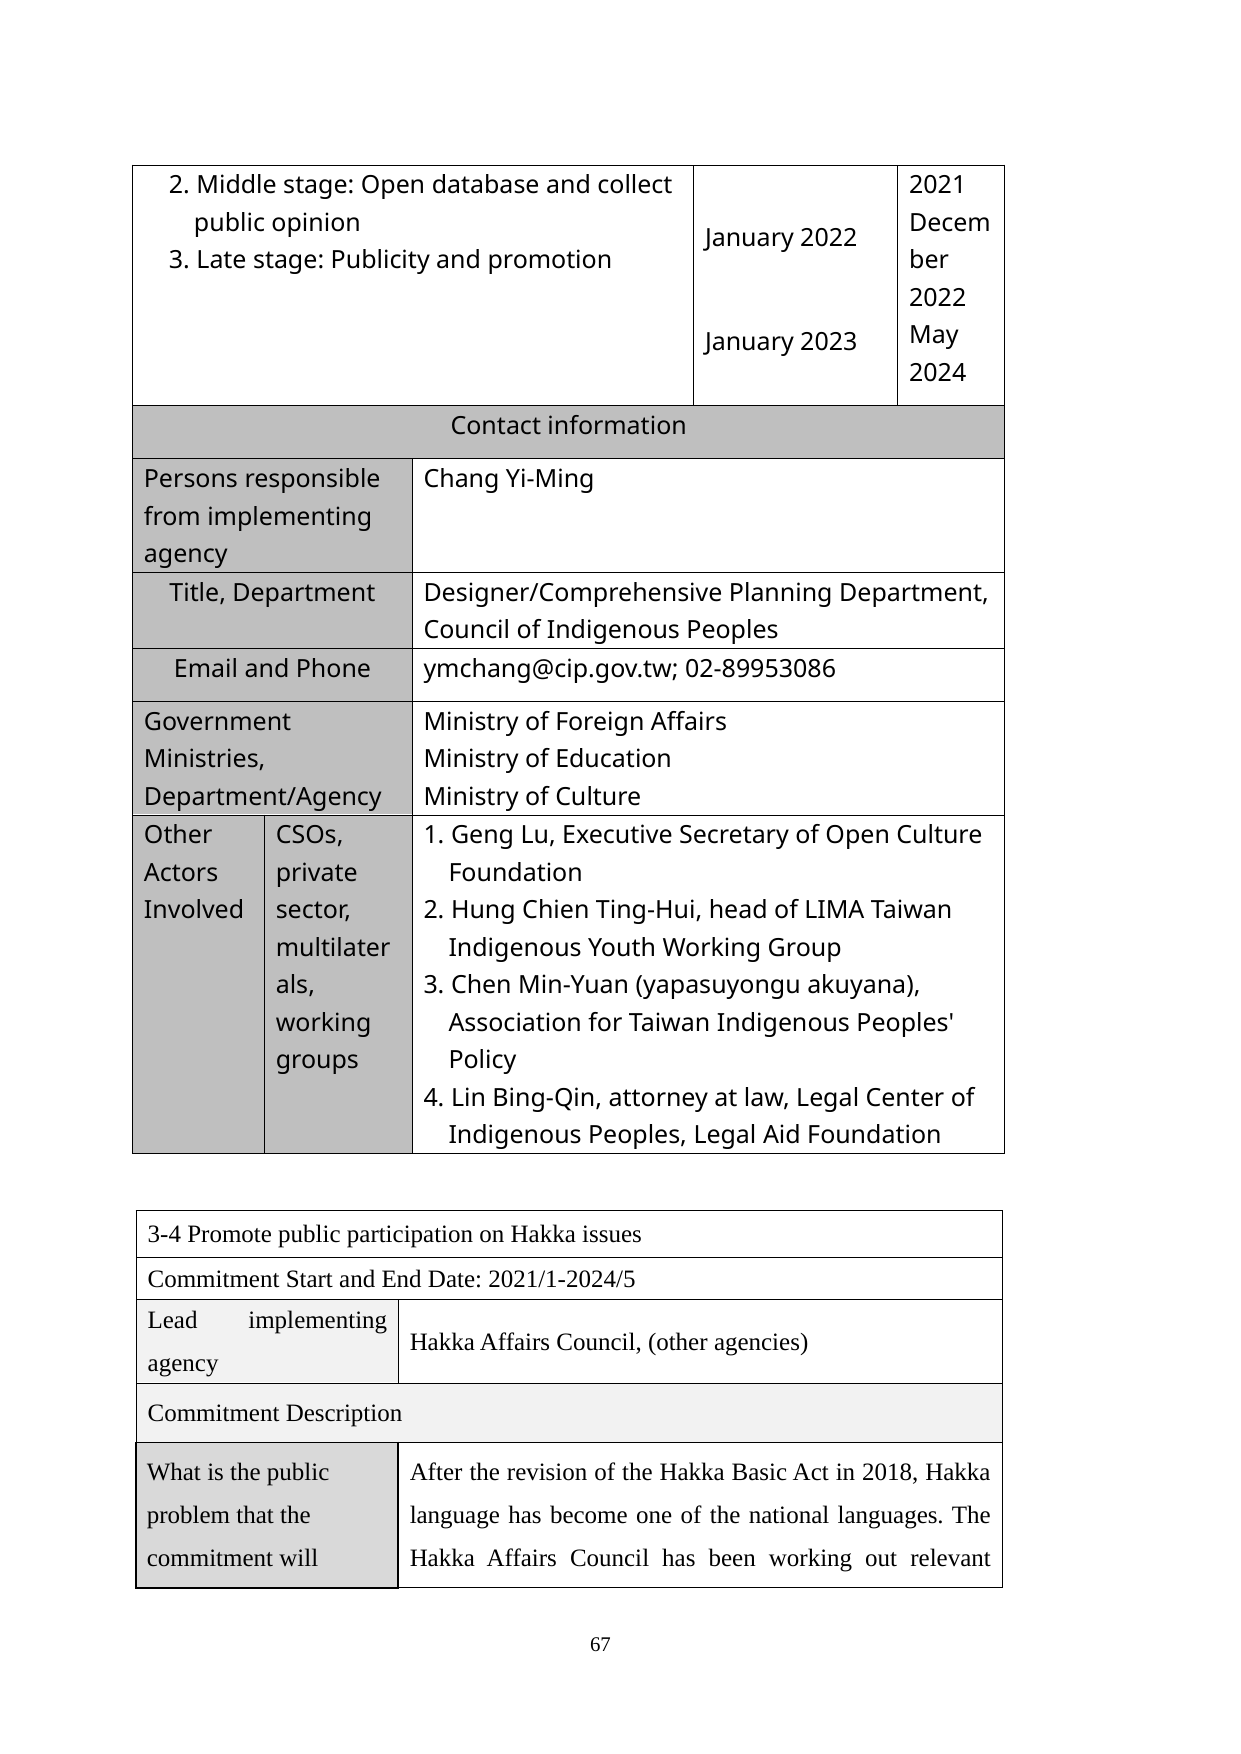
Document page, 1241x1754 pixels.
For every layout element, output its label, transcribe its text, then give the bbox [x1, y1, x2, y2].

table_cell Title, Department [133, 573, 412, 648]
table_cell 2. Middle stage: Open database and collect public opinion 3. Late stage: Publicity and promotion [133, 166, 693, 405]
table_cell January 2022 January 2023 [694, 166, 897, 405]
table_cell Hakka Affairs Council, (other agencies) [399, 1300, 1002, 1382]
table_cell After the revision of the Hakka Basic Act in 2018, Hakka language has become one of the national languages. The Hakka Affairs Council has been working out relevant [399, 1443, 1002, 1587]
table_header 3-4 Promote public participation on Hakka issues [137, 1211, 1002, 1257]
table_cell Designer/Comprehensive Planning Department, Council of Indigenous Peoples [413, 573, 1004, 648]
table_cell 2021 December 2022 May 2024 [898, 166, 1004, 405]
table_cell Government Ministries, Department/Agency [133, 702, 412, 814]
table_cell Chang Yi-Ming [413, 459, 1004, 572]
table_cell Contact information [133, 406, 1004, 458]
table_cell Commitment Description [137, 1384, 1002, 1442]
table_cell 1. Geng Lu, Executive Secretary of Open Culture Foundation 2. Hung Chien Ting-Hui, head of LIMA Taiwan Indigenous Youth Working Group 3. Chen Min-Yuan (yapasuyongu akuyana), Association for Taiwan Indigenous Peoples' Policy 4. Lin Bing-Qin, attorney at law, Legal Center of Indigenous Peoples, Legal Aid Foundation [413, 816, 1004, 1153]
table_cell What is the public problem that the commitment will [137, 1443, 397, 1587]
table_cell Ministry of Foreign Affairs Ministry of Education Ministry of Culture [413, 702, 1004, 814]
table_cell ymchang@cip.gov.tw; 02-89953086 [413, 649, 1004, 701]
table_cell Commitment Start and End Date: 2021/1-2024/5 [137, 1258, 1002, 1299]
table_cell Persons responsible from implementing agency [133, 459, 412, 572]
table_cell Other Actors Involved [133, 816, 264, 1153]
table_cell Email and Phone [133, 649, 412, 701]
table_cell CSOs, private sector, multilaterals, working groups [265, 816, 412, 1153]
table_cell Lead implementing agency [137, 1300, 398, 1382]
